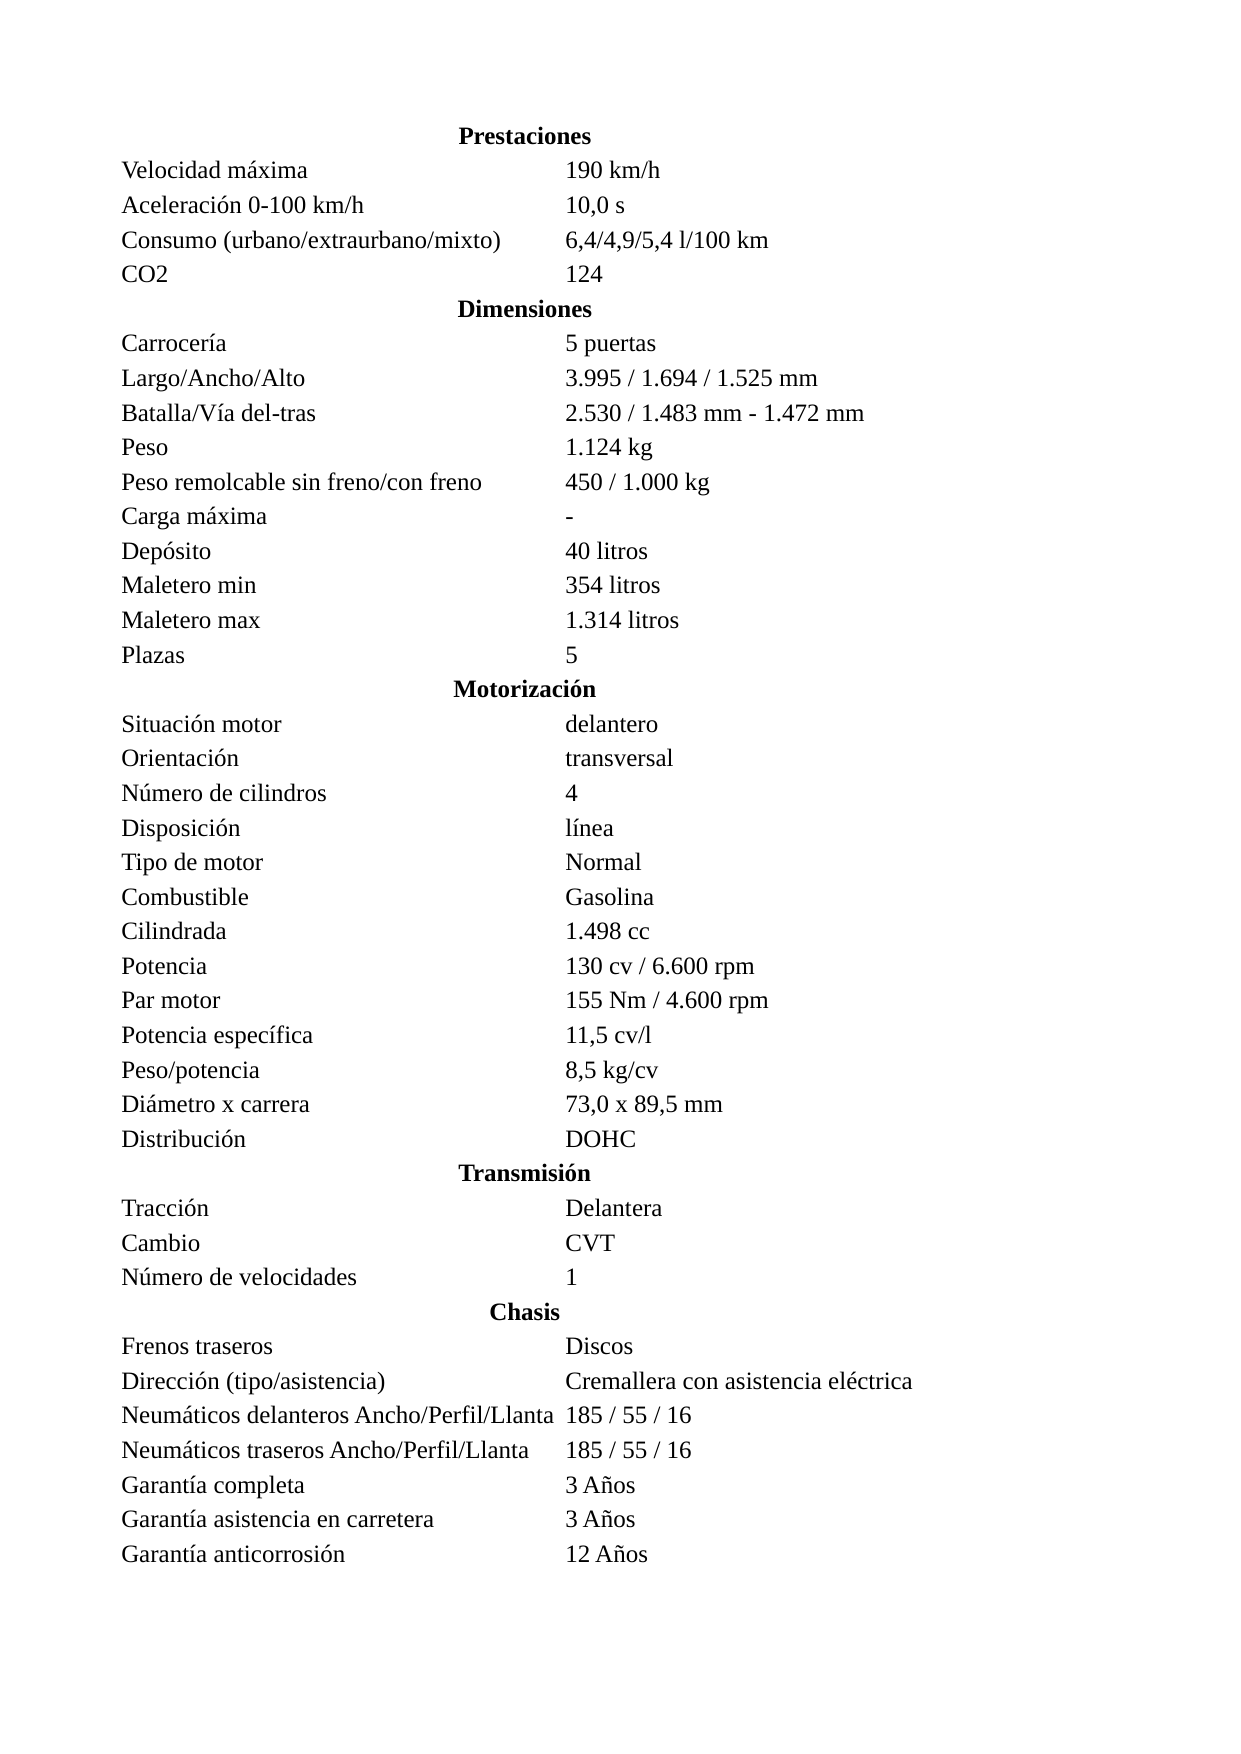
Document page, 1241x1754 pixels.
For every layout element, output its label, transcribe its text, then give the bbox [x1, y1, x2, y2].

table_cell 3.995 / 1.694 / 1.525 mm [562, 360, 931, 395]
table_cell Tipo de motor [118, 844, 562, 879]
table_cell CO2 [118, 256, 562, 291]
table_cell Distribución [118, 1121, 562, 1156]
table_cell 5 [562, 637, 931, 671]
table_cell 73,0 x 89,5 mm [562, 1086, 931, 1121]
table_cell 5 puertas [562, 326, 931, 360]
table_cell Chasis [118, 1294, 931, 1328]
table_cell 130 cv / 6.600 rpm [562, 948, 931, 983]
table_cell Consumo (urbano/extraurbano/mixto) [118, 222, 562, 256]
table_cell línea [562, 810, 931, 844]
table_cell 12 Años [562, 1536, 931, 1571]
table_cell Peso/potencia [118, 1052, 562, 1086]
table_cell 354 litros [562, 568, 931, 602]
table_cell 4 [562, 775, 931, 810]
table_cell 2.530 / 1.483 mm - 1.472 mm [562, 395, 931, 429]
table_cell Cilindrada [118, 914, 562, 948]
table_cell Garantía completa [118, 1467, 562, 1501]
table_cell CVT [562, 1225, 931, 1259]
table_cell Cremallera con asistencia eléctrica [562, 1363, 931, 1398]
table_cell Garantía anticorrosión [118, 1536, 562, 1571]
table_cell Gasolina [562, 879, 931, 913]
table_cell Situación motor [118, 706, 562, 741]
table_cell 3 Años [562, 1501, 931, 1536]
table_cell 10,0 s [562, 187, 931, 222]
table_cell 40 litros [562, 533, 931, 568]
table_cell Par motor [118, 983, 562, 1017]
table_cell Disposición [118, 810, 562, 844]
table_cell transversal [562, 741, 931, 775]
table_cell 3 Años [562, 1467, 931, 1501]
table_cell DOHC [562, 1121, 931, 1156]
table_cell 124 [562, 256, 931, 291]
table_cell Carga máxima [118, 499, 562, 533]
table_cell 1.124 kg [562, 429, 931, 464]
table_cell 1.498 cc [562, 914, 931, 948]
table_cell Largo/Ancho/Alto [118, 360, 562, 395]
table_cell Peso [118, 429, 562, 464]
table_cell Discos [562, 1329, 931, 1363]
table_cell Diámetro x carrera [118, 1086, 562, 1121]
table_cell Carrocería [118, 326, 562, 360]
table_cell Tracción [118, 1190, 562, 1225]
table_cell Normal [562, 844, 931, 879]
table_cell Número de velocidades [118, 1259, 562, 1294]
table_cell Maletero min [118, 568, 562, 602]
table_cell Número de cilindros [118, 775, 562, 810]
table_cell Combustible [118, 879, 562, 913]
table_cell Delantera [562, 1190, 931, 1225]
table_cell 185 / 55 / 16 [562, 1398, 931, 1432]
table_cell 155 Nm / 4.600 rpm [562, 983, 931, 1017]
table_cell Transmisión [118, 1156, 931, 1190]
table_cell Plazas [118, 637, 562, 671]
table_cell Aceleración 0-100 km/h [118, 187, 562, 222]
table_cell 1 [562, 1259, 931, 1294]
table_cell 1.314 litros [562, 602, 931, 637]
table_cell Potencia específica [118, 1017, 562, 1052]
table_cell Depósito [118, 533, 562, 568]
table_cell 450 / 1.000 kg [562, 464, 931, 498]
table_cell Batalla/Vía del-tras [118, 395, 562, 429]
table_cell 8,5 kg/cv [562, 1052, 931, 1086]
table_cell Orientación [118, 741, 562, 775]
table_cell 6,4/4,9/5,4 l/100 km [562, 222, 931, 256]
table_cell Neumáticos delanteros Ancho/Perfil/Llanta [118, 1398, 562, 1432]
table_cell Dirección (tipo/asistencia) [118, 1363, 562, 1398]
table_cell Cambio [118, 1225, 562, 1259]
table_cell Garantía asistencia en carretera [118, 1501, 562, 1536]
table_header Prestaciones [118, 118, 931, 153]
table_cell Peso remolcable sin freno/con freno [118, 464, 562, 498]
table_cell Maletero max [118, 602, 562, 637]
table_cell Neumáticos traseros Ancho/Perfil/Llanta [118, 1432, 562, 1467]
table_cell Potencia [118, 948, 562, 983]
table_cell 185 / 55 / 16 [562, 1432, 931, 1467]
table_cell delantero [562, 706, 931, 741]
table_cell Dimensiones [118, 291, 931, 326]
table_cell 190 km/h [562, 153, 931, 187]
table_cell 11,5 cv/l [562, 1017, 931, 1052]
table_cell Frenos traseros [118, 1329, 562, 1363]
table_cell Motorización [118, 671, 931, 706]
table_cell - [562, 499, 931, 533]
table_cell Velocidad máxima [118, 153, 562, 187]
